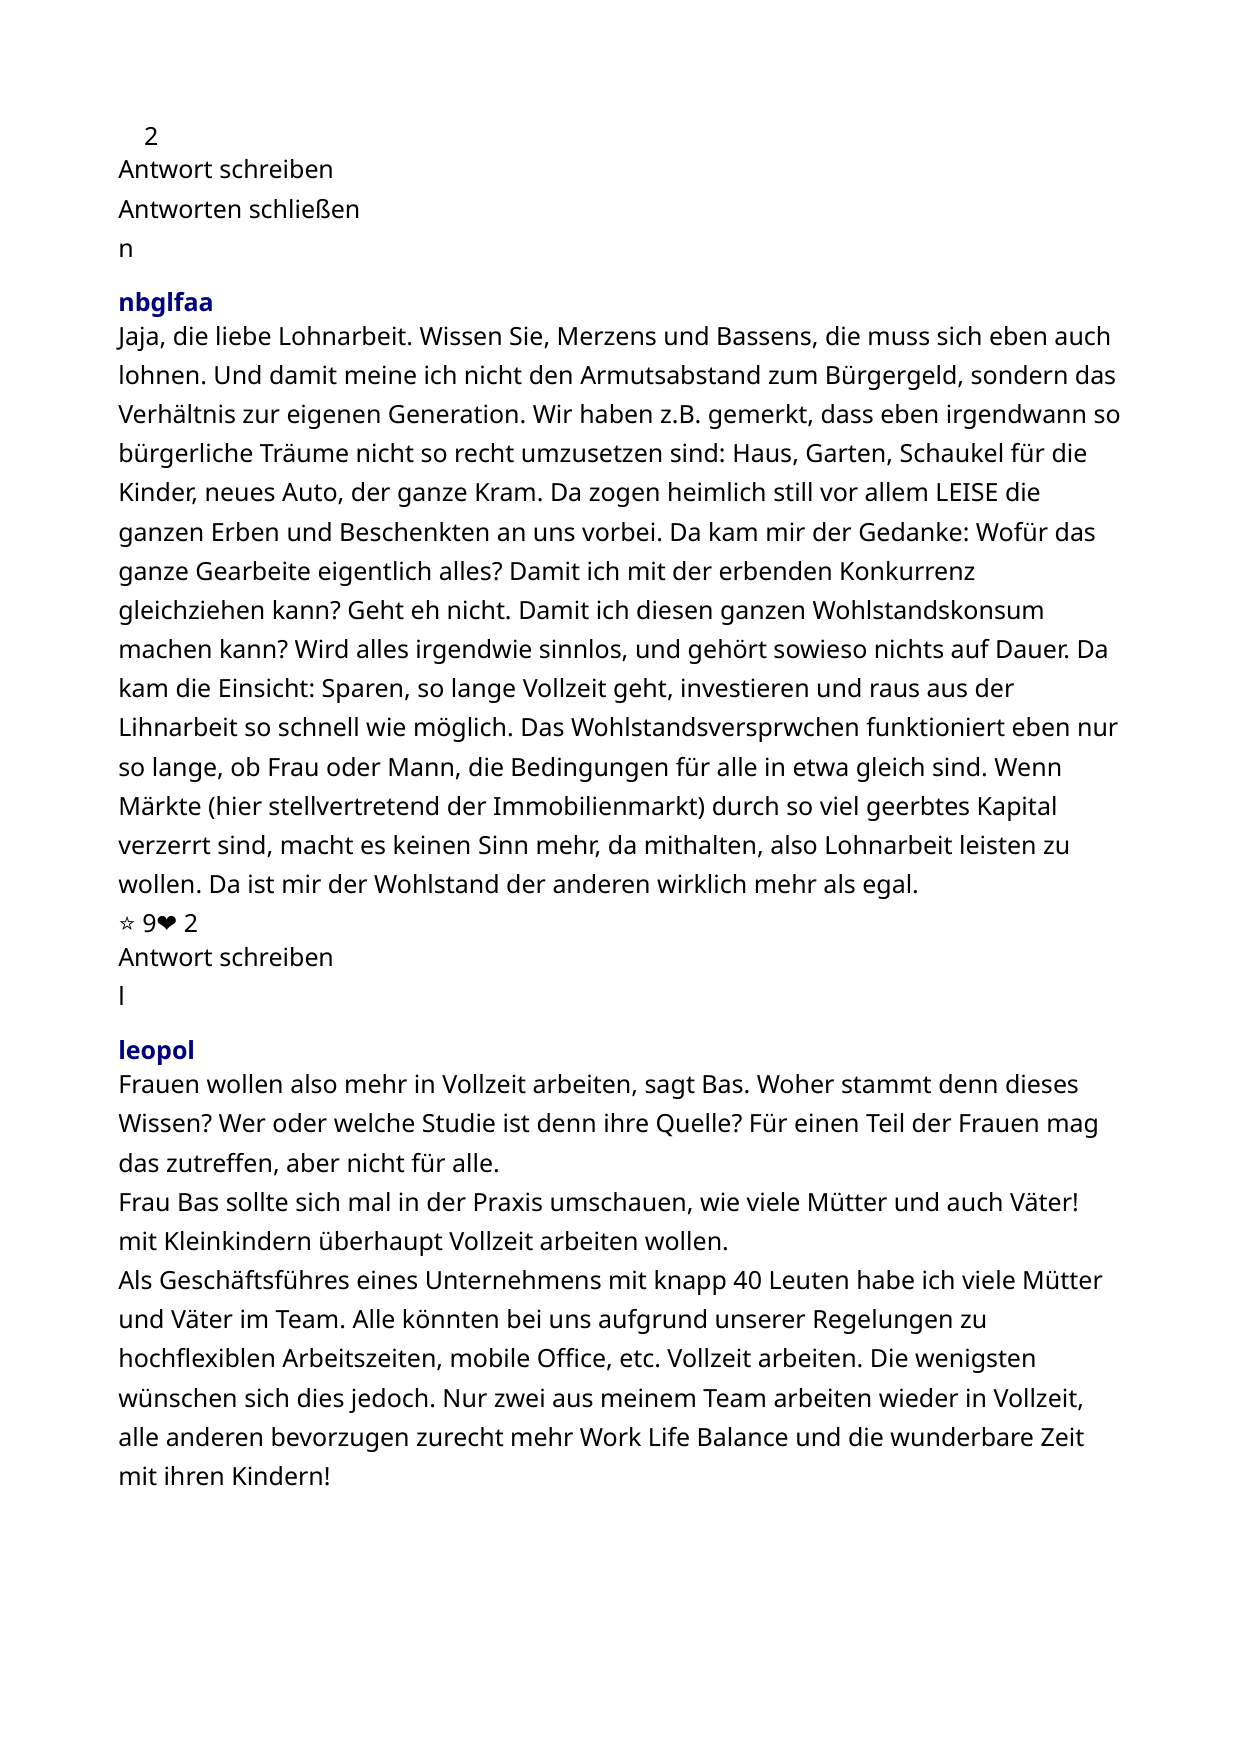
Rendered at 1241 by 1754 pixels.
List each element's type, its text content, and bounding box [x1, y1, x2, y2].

text 🤨 2 [118, 118, 1122, 152]
text Frauen wollen also mehr in Vollzeit arbeiten, sagt Bas. Woher stammt denn dieses Wissen? Wer oder welche Studie ist denn ihre Quelle? Für einen Teil der Frauen mag das zutreffen, aber nicht für alle. [118, 1067, 1122, 1179]
text Antwort schreiben [118, 940, 1122, 974]
subtitle nbglfaa [118, 284, 1122, 318]
text ⭐️ 9❤️ 2 [118, 906, 1122, 940]
text n [118, 231, 1122, 264]
text Antwort schreiben [118, 152, 1122, 186]
text Jaja, die liebe Lohnarbeit. Wissen Sie, Merzens und Bassens, die muss sich eben auch lohnen. Und damit meine ich nicht den Armutsabstand zum Bürgergeld, sondern das Verhältnis zur eigenen Generation. Wir haben z.B. gemerkt, dass eben irgendwann so bürgerliche Träume nicht so recht umzusetzen sind: Haus, Garten, Schaukel für die Kinder, neues Auto, der ganze Kram. Da zogen heimlich still vor allem LEISE die ganzen Erben und Beschenkten an uns vorbei. Da kam mir der Gedanke: Wofür das ganze Gearbeite eigentlich alles? Damit ich mit der erbenden Konkurrenz gleichziehen kann? Geht eh nicht. Damit ich diesen ganzen Wohlstandskonsum machen kann? Wird alles irgendwie sinnlos, und gehört sowieso nichts auf Dauer. Da kam die Einsicht: Sparen, so lange Vollzeit geht, investieren und raus aus der Lihnarbeit so schnell wie möglich. Das Wohlstandsversprwchen funktioniert eben nur so lange, ob Frau oder Mann, die Bedingungen für alle in etwa gleich sind. Wenn Märkte (hier stellvertretend der Immobilienmarkt) durch so viel geerbtes Kapital verzerrt sind, macht es keinen Sinn mehr, da mithalten, also Lohnarbeit leisten zu wollen. Da ist mir der Wohlstand der anderen wirklich mehr als egal. [118, 318, 1122, 901]
text Antworten schließen [118, 191, 1122, 225]
text Frau Bas sollte sich mal in der Praxis umschauen, wie viele Mütter und auch Väter! mit Kleinkindern überhaupt Vollzeit arbeiten wollen. [118, 1184, 1122, 1258]
subtitle leopol [118, 1033, 1122, 1067]
text Als Geschäftsführes eines Unternehmens mit knapp 40 Leuten habe ich viele Mütter und Väter im Team. Alle könnten bei uns aufgrund unserer Regelungen zu hochflexiblen Arbeitszeiten, mobile Office, etc. Vollzeit arbeiten. Die wenigsten wünschen sich dies jedoch. Nur zwei aus meinem Team arbeiten wieder in Vollzeit, alle anderen bevorzugen zurecht mehr Work Life Balance und die wunderbare Zeit mit ihren Kindern! [118, 1263, 1122, 1493]
text l [118, 979, 1122, 1013]
